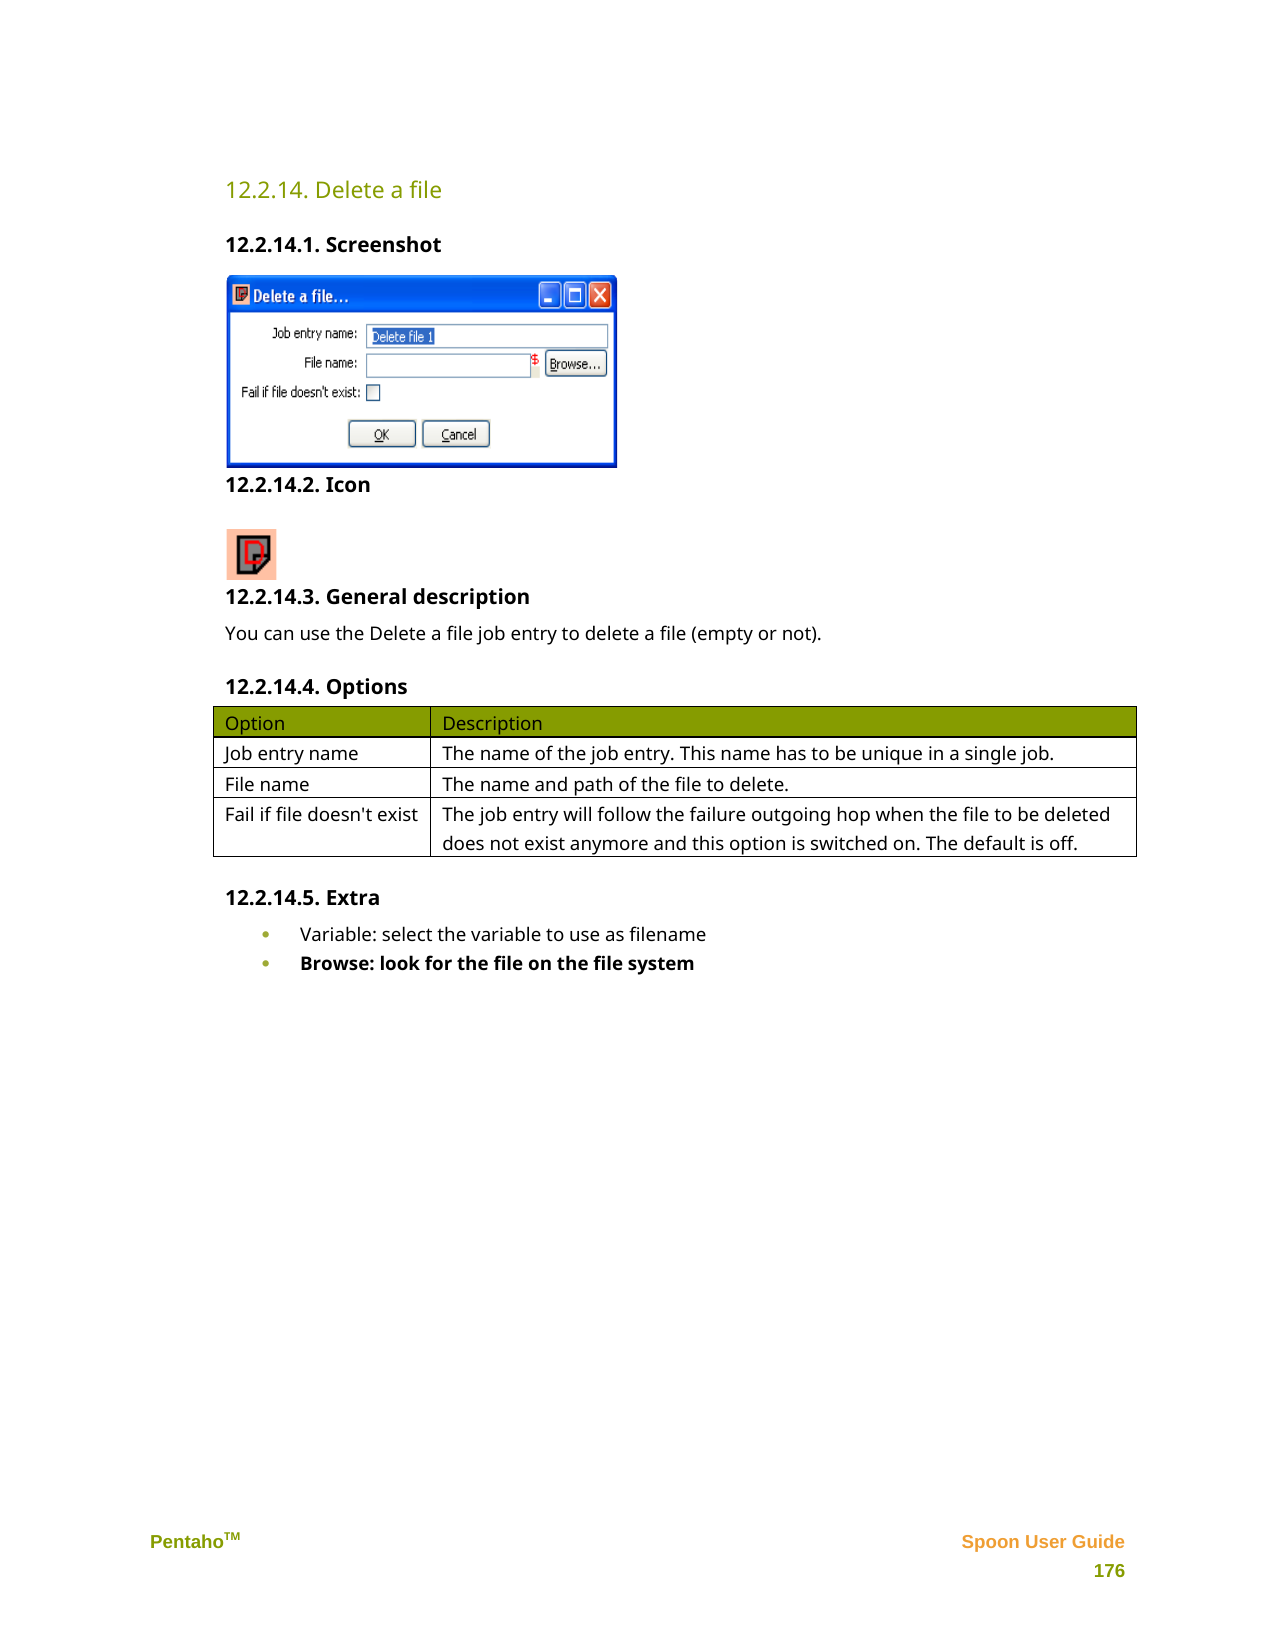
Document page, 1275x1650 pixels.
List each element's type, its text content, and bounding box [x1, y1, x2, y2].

subtitle 12.2.14.4. Options [225, 671, 1125, 700]
subtitle 12.2.14.5. Extra [225, 882, 1125, 911]
list Variable: select the variable to use as filename [262, 918, 1125, 947]
picture [226, 275, 618, 468]
subtitle 12.2.14.2. Icon [225, 470, 1125, 498]
table_header Option [214, 707, 430, 736]
table_cell The name of the job entry. This name has to be unique in a single job. [431, 738, 1136, 767]
text You can use the Delete a file job entry to delete a file (empty or not). [225, 617, 1125, 646]
subtitle 12.2.14. Delete a file [225, 175, 1125, 204]
table_cell Job entry name [214, 738, 430, 767]
list Browse: look for the file on the file system [262, 947, 1125, 976]
table_cell Fail if file doesn't exist [214, 798, 430, 856]
subtitle 12.2.14.3. General description [225, 523, 1125, 610]
table_cell The name and path of the file to delete. [431, 768, 1136, 797]
subtitle 12.2.14.1. Screenshot [225, 229, 1125, 258]
table_cell File name [214, 768, 430, 797]
table_cell The job entry will follow the failure outgoing hop when the file to be deleted does not exist anymore and this option is switched on. The default is off. [431, 798, 1136, 856]
table_header Description [431, 707, 1136, 736]
